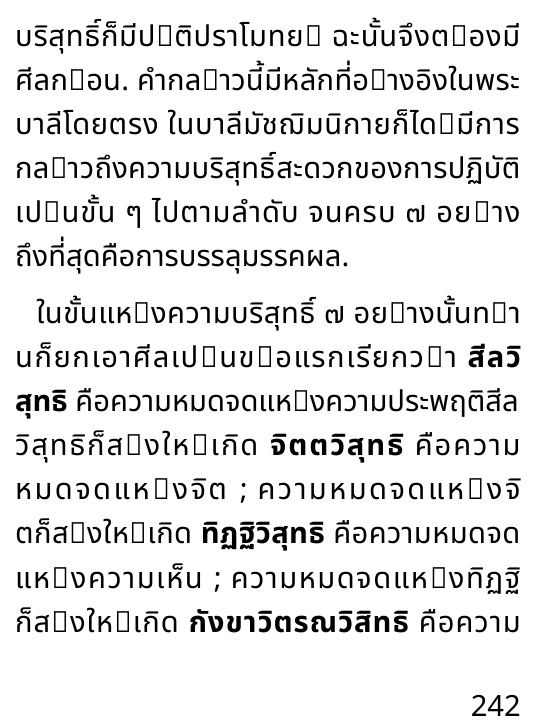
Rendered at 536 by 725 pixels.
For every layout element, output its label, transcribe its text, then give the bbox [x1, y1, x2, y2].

text บริสุทธิ์ก็มีปติปราโมทย ฉะนั้นจึงตองมีศีลกอน. คํากลาวนี้มีหลักที่อางอิงในพระบาลีโดยตรง ในบาลีมัชฌิมนิกายก็ไดมีการกลาวถึงความบริสุทธิ์สะดวกของการปฏิบัติเปนขั้น ๆ ไปตามลําดับ จนครบ ๗ อยางถึงที่สุดคือการบรรลุมรรคผล. [15, 15, 521, 280]
text ในขั้นแหงความบริสุทธิ์ ๗ อยางนั้นทานก็ยกเอาศีลเปนขอแรกเรียกวา สีลวิสุทธิ คือความหมดจดแหงความประพฤติสีลวิสุทธิก็สงใหเกิด จิตตวิสุทธิ คือความหมดจดแหงจิต ; ความหมดจดแหงจิตก็สงใหเกิด ทิฏฐิวิสุทธิ คือความหมดจดแหงความเห็น ; ความหมดจดแหงทิฏฐิก็สงใหเกิด กังขาวิตรณวิสิทธิ คือความ [15, 292, 521, 645]
